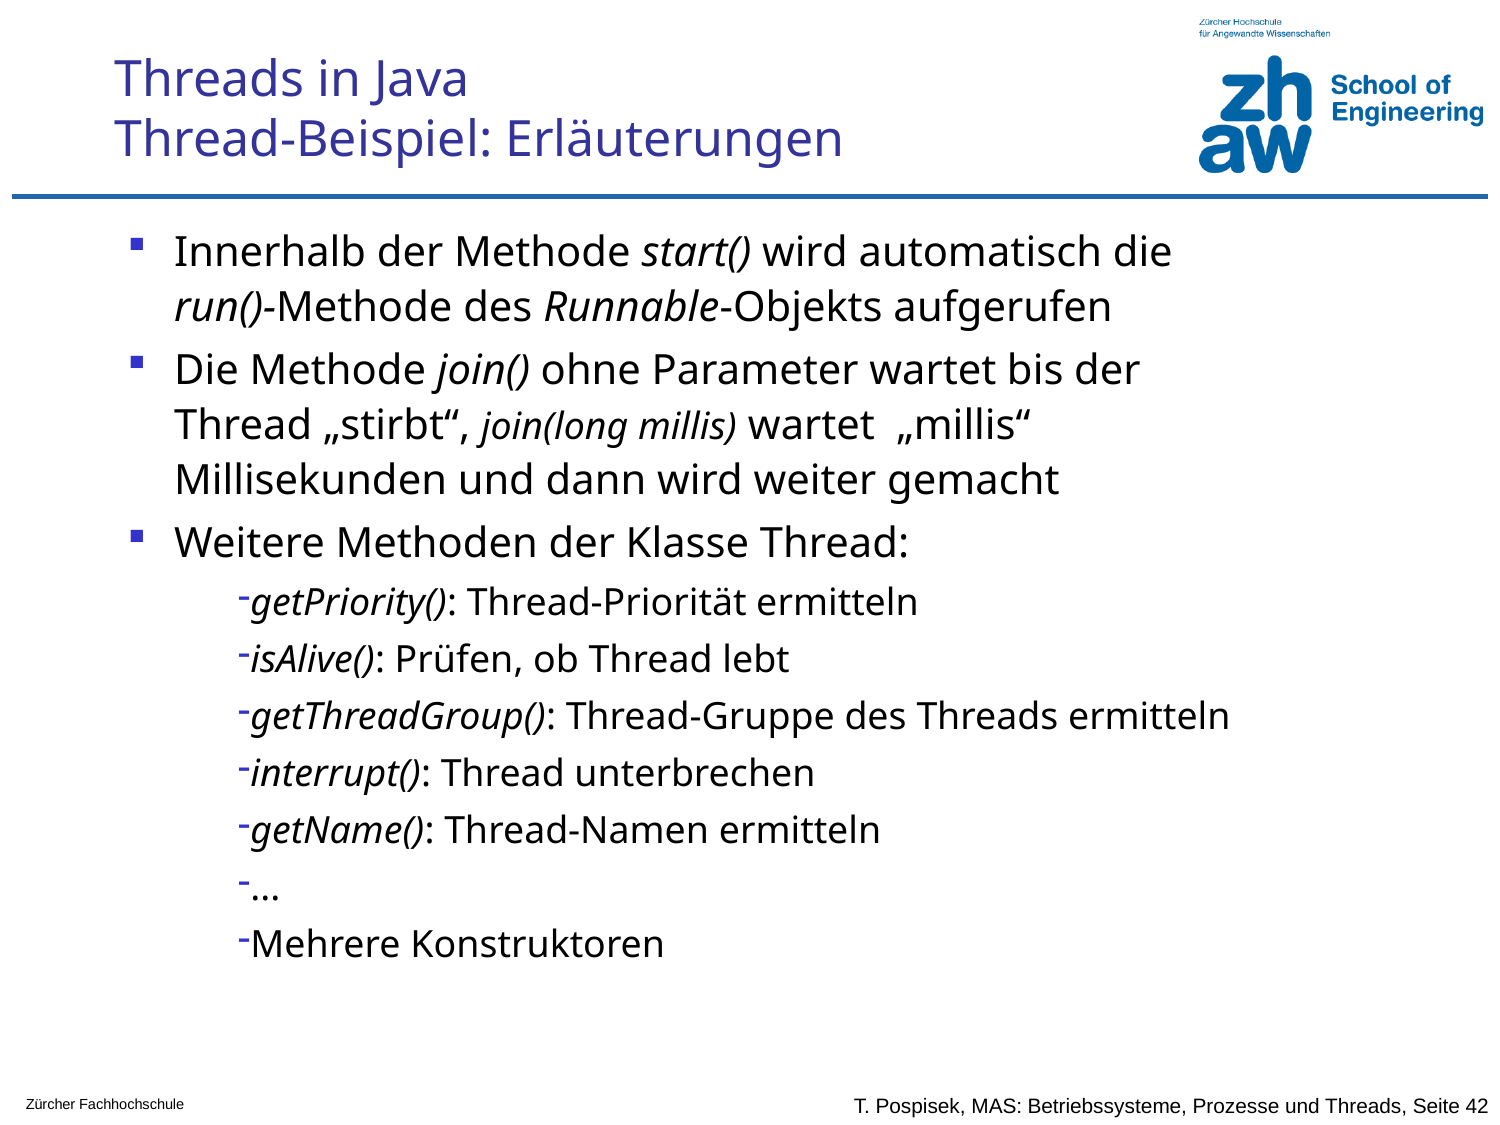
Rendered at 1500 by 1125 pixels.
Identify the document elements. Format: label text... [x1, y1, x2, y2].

text_box Innerhalb der Methode start() wird automatisch die run()-Methode des Runnable-Objekts aufgerufen Die Methode join() ohne Parameter wartet bis der Thread „stirbt“, join(long millis) wartet „millis“ Millisekunden und dann wird weiter gemacht Weitere Methoden der Klasse Thread: getPriority(): Thread-Priorität ermitteln isAlive(): Prüfen, ob Thread lebt getThreadGroup(): Thread-Gruppe des Threads ermitteln interrupt(): Thread unterbrechen getName(): Thread-Namen ermitteln ... Mehrere Konstruktoren [112, 212, 1300, 1030]
picture [1199, 19, 1483, 173]
title Threads in Java Thread-Beispiel: Erläuterungen [99, 50, 1379, 163]
